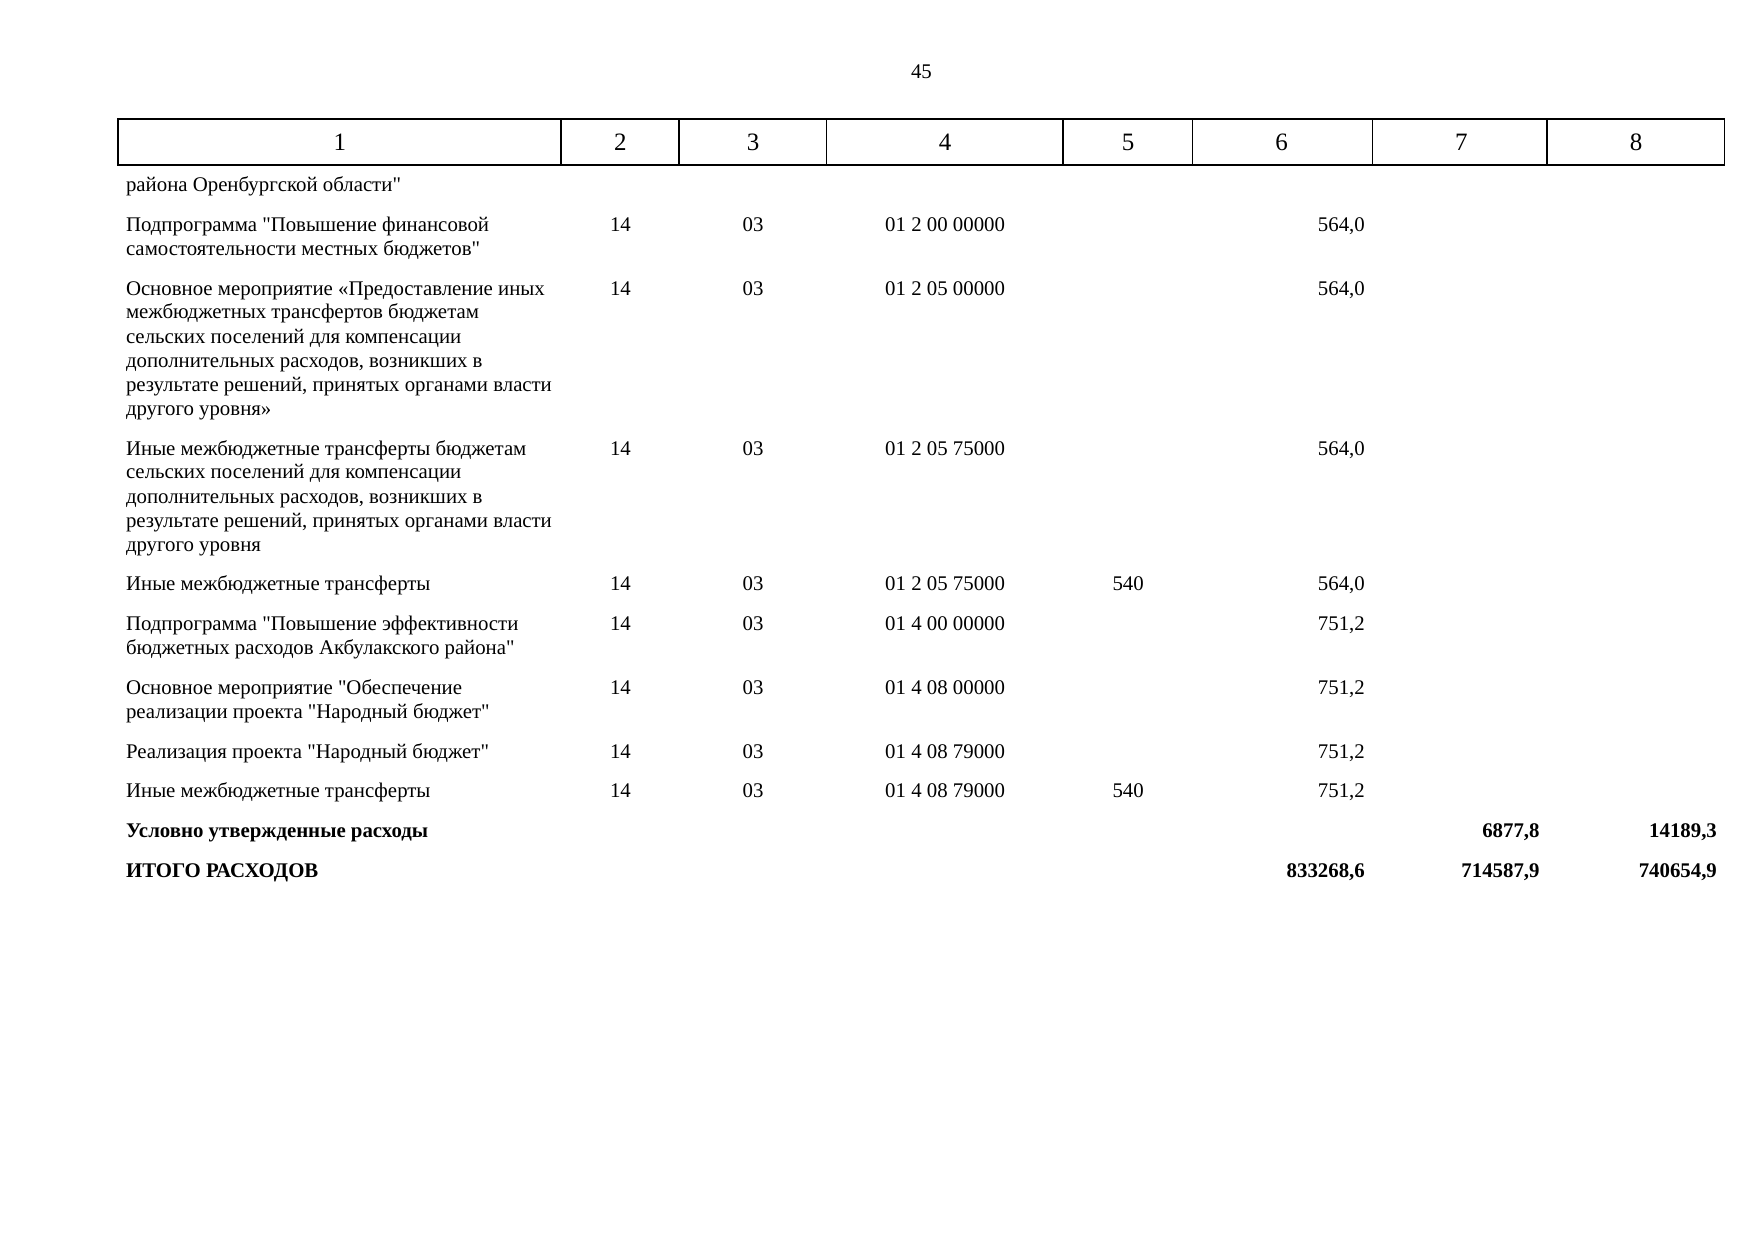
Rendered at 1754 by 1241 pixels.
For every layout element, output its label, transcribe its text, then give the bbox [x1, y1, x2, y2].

table_cell 14189,3 [1547, 810, 1724, 850]
table_cell 833268,6 [1193, 850, 1372, 889]
table_cell 564,0 [1193, 428, 1372, 563]
table_cell [1193, 166, 1372, 204]
table_header [680, 120, 826, 164]
table_cell [1547, 564, 1724, 603]
table_cell Иные межбюджетные трансферты [118, 564, 561, 603]
table_cell 01 2 00 00000 [827, 204, 1063, 268]
table_cell [1193, 810, 1372, 850]
table_cell Основное мероприятие "Обеспечение реализации проекта "Народный бюджет" [118, 667, 561, 731]
table_header 4 [835, 128, 1055, 156]
table_cell [1547, 667, 1724, 731]
table_cell [1372, 564, 1547, 603]
table_header [827, 120, 1062, 164]
table_cell 01 2 05 75000 [827, 564, 1063, 603]
table_cell 14 [561, 667, 679, 731]
table_cell [1063, 166, 1193, 204]
table_cell [1372, 268, 1547, 428]
table_cell [827, 850, 1063, 889]
table_cell [561, 810, 679, 850]
table_cell 14 [561, 204, 679, 268]
table_cell ИТОГО РАСХОДОВ [118, 850, 561, 889]
table_cell Подпрограмма "Повышение финансовой самостоятельности местных бюджетов" [118, 204, 561, 268]
table_cell 751,2 [1193, 667, 1372, 731]
table_cell [1547, 603, 1724, 667]
table_cell 01 4 00 00000 [827, 603, 1063, 667]
table_cell 03 [679, 770, 827, 810]
table_header [1373, 120, 1546, 164]
table_header 6 [1201, 128, 1362, 156]
table_cell 14 [561, 428, 679, 563]
table_header 2 [569, 128, 671, 156]
table_cell [1063, 268, 1193, 428]
table_cell 751,2 [1193, 731, 1372, 770]
table_cell Подпрограмма "Повышение эффективности бюджетных расходов Акбулакского района" [118, 603, 561, 667]
table_cell [1063, 603, 1193, 667]
table_cell [1372, 667, 1547, 731]
table_header [562, 120, 678, 164]
table_cell [1372, 770, 1547, 810]
table_cell 03 [679, 603, 827, 667]
table_cell 740654,9 [1547, 850, 1724, 889]
table_cell 03 [679, 564, 827, 603]
table_cell 714587,9 [1372, 850, 1547, 889]
table_cell [1063, 428, 1193, 563]
table_cell [1372, 603, 1547, 667]
table_header 5 [1071, 128, 1185, 156]
table_cell 01 4 08 00000 [827, 667, 1063, 731]
table_header [119, 120, 560, 164]
table_cell Иные межбюджетные трансферты [118, 770, 561, 810]
table_cell [1063, 731, 1193, 770]
table_cell Основное мероприятие «Предоставление иных межбюджетных трансфертов бюджетам сельских поселений для компенсации дополнительных расходов, возникших в результате решений, принятых органами власти другого уровня» [118, 268, 561, 428]
table_cell [1547, 428, 1724, 563]
table_cell 564,0 [1193, 268, 1372, 428]
table_cell [1547, 770, 1724, 810]
table_cell 751,2 [1193, 603, 1372, 667]
table_cell [679, 810, 827, 850]
table_cell 03 [679, 667, 827, 731]
table_cell 01 4 08 79000 [827, 770, 1063, 810]
table_header [1193, 120, 1372, 164]
table_cell [827, 166, 1063, 204]
table_cell [1372, 204, 1547, 268]
table_cell [1372, 166, 1547, 204]
table_cell 14 [561, 268, 679, 428]
table_cell Условно утвержденные расходы [118, 810, 561, 850]
table_cell 01 4 08 79000 [827, 731, 1063, 770]
table_cell 03 [679, 731, 827, 770]
table_cell [827, 810, 1063, 850]
table_cell 564,0 [1193, 204, 1372, 268]
table_cell [1372, 428, 1547, 563]
table_cell [1547, 731, 1724, 770]
table_cell 03 [679, 428, 827, 563]
table_cell района Оренбургской области" [118, 166, 561, 204]
table_cell [679, 166, 827, 204]
table_cell [1372, 731, 1547, 770]
table_header 1 [126, 128, 553, 156]
table_cell [1063, 667, 1193, 731]
table_cell 14 [561, 770, 679, 810]
table_cell 01 2 05 75000 [827, 428, 1063, 563]
table_cell [1063, 204, 1193, 268]
table_cell [1063, 810, 1193, 850]
table_header [1064, 120, 1192, 164]
table_cell 14 [561, 731, 679, 770]
table_cell 6877,8 [1372, 810, 1547, 850]
table_cell Реализация проекта "Народный бюджет" [118, 731, 561, 770]
table_cell 14 [561, 603, 679, 667]
table_cell [1547, 166, 1724, 204]
table_header [1548, 120, 1724, 164]
table_header 7 [1380, 128, 1542, 156]
table_cell 03 [679, 204, 827, 268]
table_cell 540 [1063, 770, 1193, 810]
table_cell [1063, 850, 1193, 889]
table_cell [1547, 268, 1724, 428]
table_cell Иные межбюджетные трансферты бюджетам сельских поселений для компенсации дополнительных расходов, возникших в результате решений, принятых органами власти другого уровня [118, 428, 561, 563]
table_cell 564,0 [1193, 564, 1372, 603]
table_cell [679, 850, 827, 889]
table_cell 03 [679, 268, 827, 428]
table_cell 01 2 05 00000 [827, 268, 1063, 428]
table_cell [561, 850, 679, 889]
table_cell [1547, 204, 1724, 268]
table_cell 751,2 [1193, 770, 1372, 810]
table_header 3 [687, 128, 819, 156]
table_cell 14 [561, 564, 679, 603]
table_header 8 [1555, 128, 1716, 156]
table_cell [561, 166, 679, 204]
table_cell 540 [1063, 564, 1193, 603]
